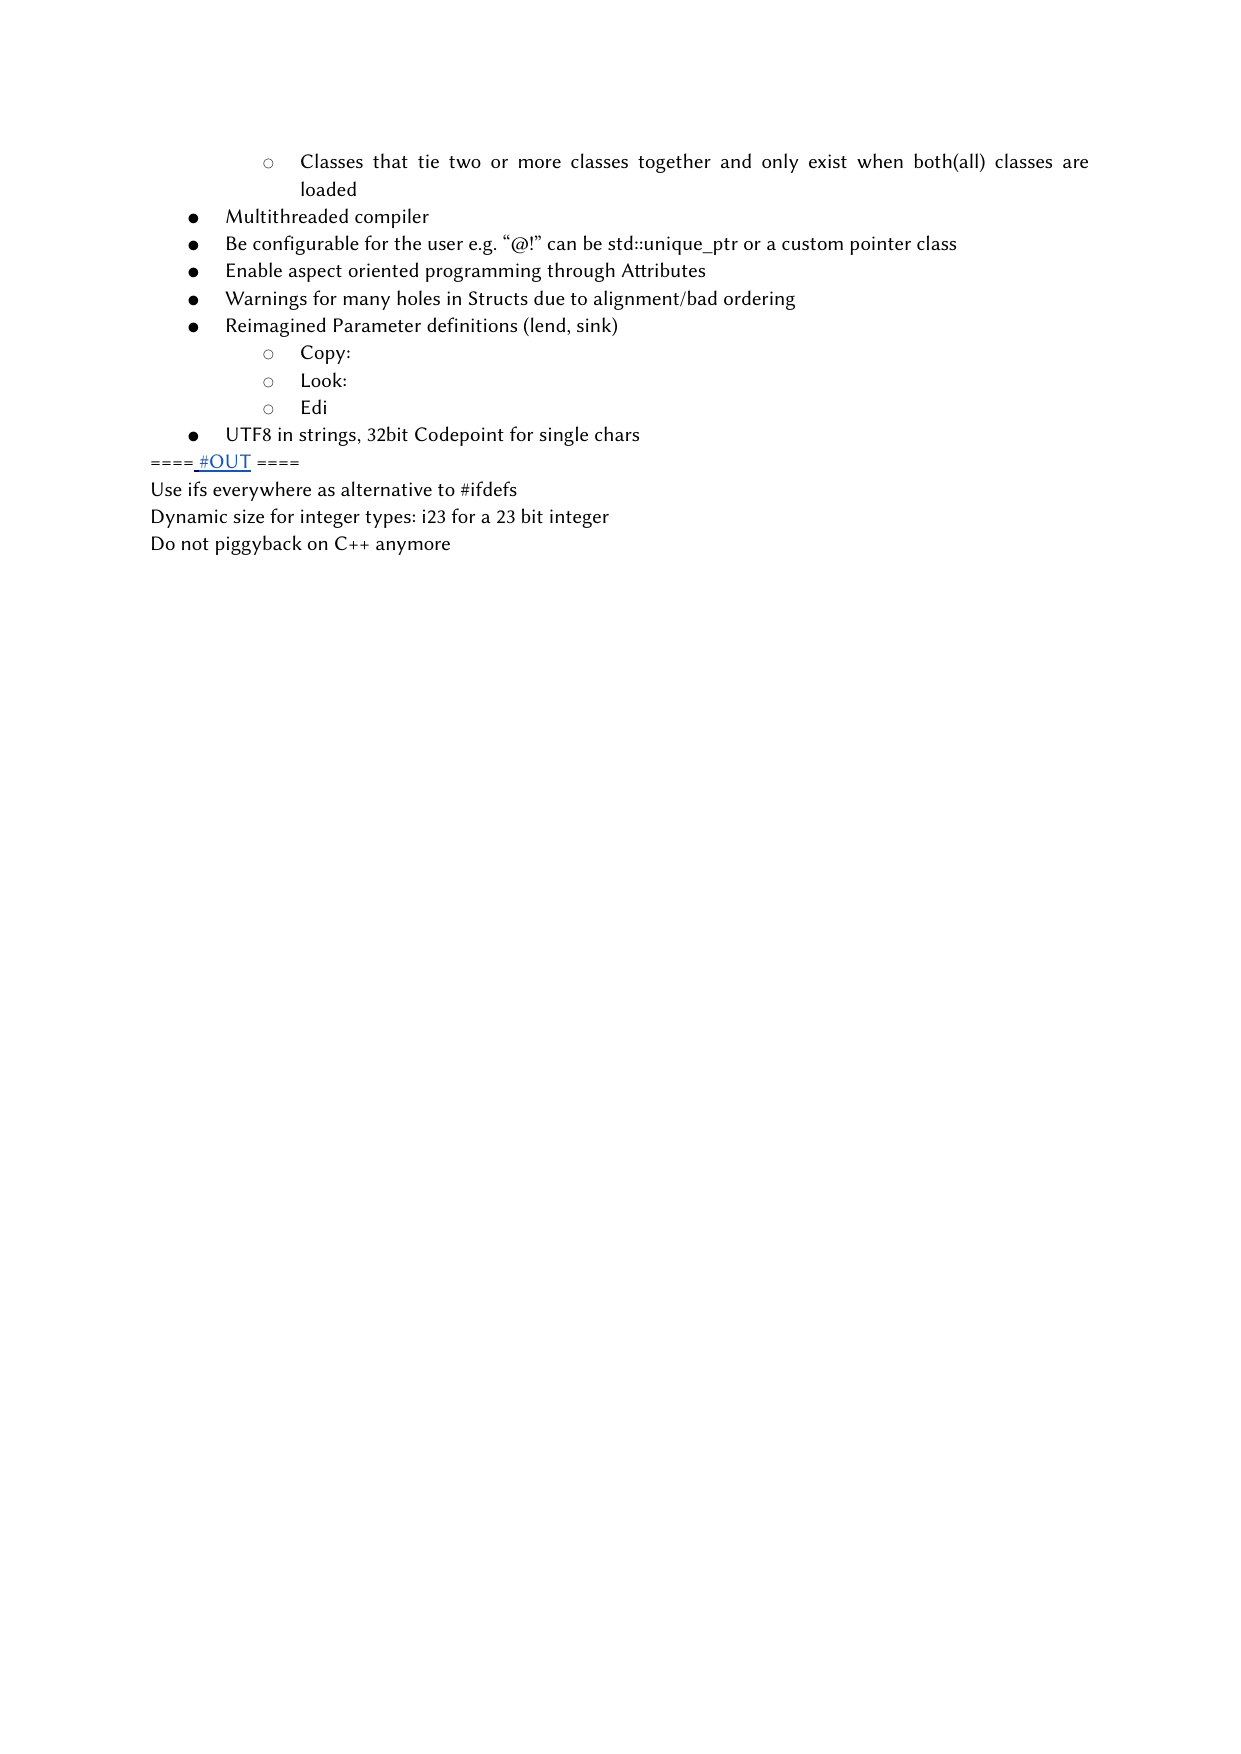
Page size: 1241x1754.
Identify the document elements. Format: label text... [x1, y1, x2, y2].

text Dynamic size for integer types: i23 for a 23 bit integer [150, 505, 1090, 528]
list Copy: [262, 341, 1090, 365]
list Look: [262, 368, 1090, 392]
list Be configurable for the user e.g. “@!” can be std::unique_ptr or a custom pointer class [187, 232, 1090, 256]
list Warnings for many holes in Structs due to alignment/bad ordering [187, 286, 1090, 310]
list Enable aspect oriented programming through Attributes [187, 259, 1090, 283]
list UTF8 in strings, 32bit Codepoint for single chars [187, 423, 1090, 447]
list Classes that tie two or more classes together and only exist when both(all) classes are loaded [262, 150, 1090, 201]
list Edi [262, 396, 1090, 419]
text ==== #OUT ==== [150, 450, 1090, 474]
list Reimagined Parameter definitions (lend, sink) [187, 314, 1090, 337]
list Multithreaded compiler [187, 204, 1090, 228]
text Do not piggyback on C++ anymore [150, 532, 1090, 556]
text Use ifs everywhere as alternative to #ifdefs [150, 477, 1090, 501]
